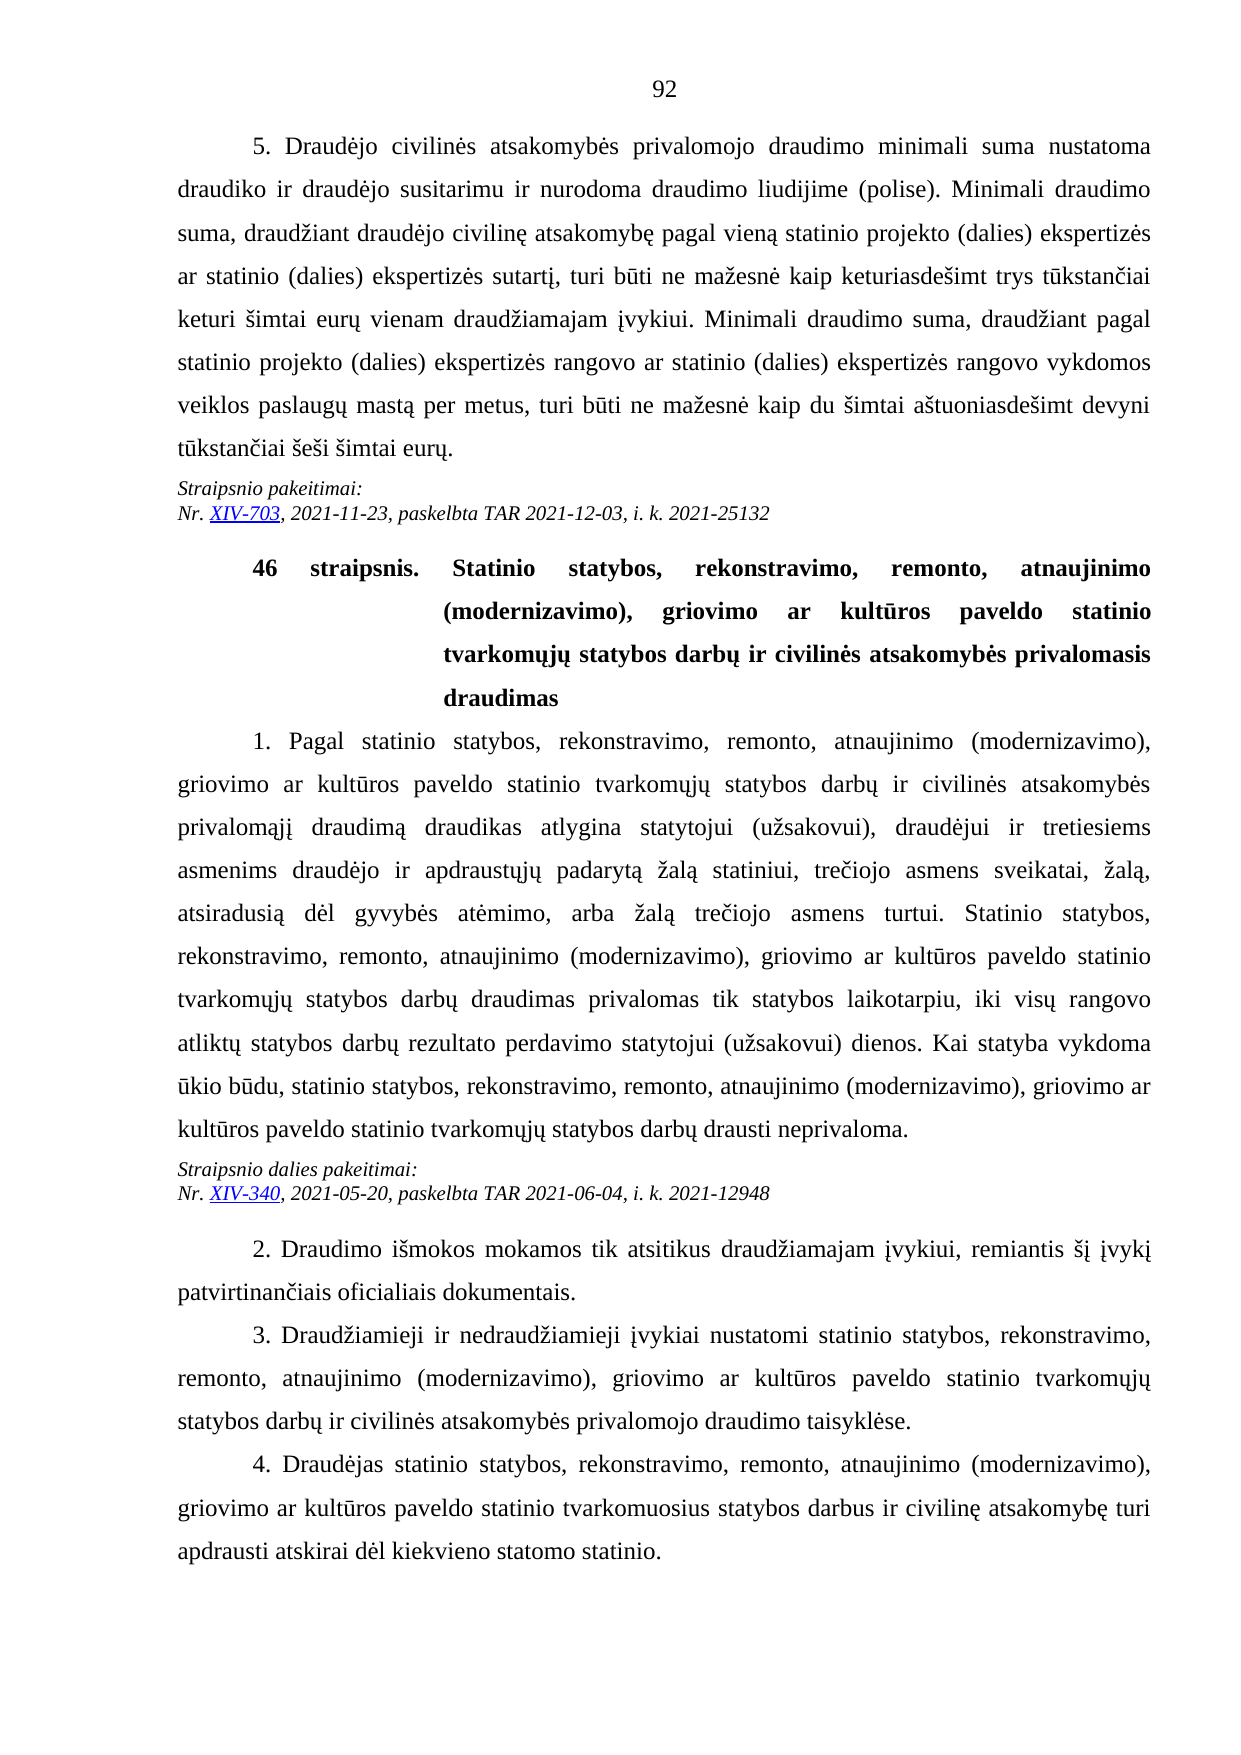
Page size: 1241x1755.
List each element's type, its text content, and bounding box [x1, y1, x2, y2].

text 1. Pagal statinio statybos, rekonstravimo, remonto, atnaujinimo (modernizavimo), griovimo ar kultūros paveldo statinio tvarkomųjų statybos darbų ir civilinės atsakomybės privalomąjį draudimą draudikas atlygina statytojui (užsakovui), draudėjui ir tretiesiems asmenims draudėjo ir apdraustųjų padarytą žalą statiniui, trečiojo asmens sveikatai, žalą, atsiradusią dėl gyvybės atėmimo, arba žalą trečiojo asmens turtui. Statinio statybos, rekonstravimo, remonto, atnaujinimo (modernizavimo), griovimo ar kultūros paveldo statinio tvarkomųjų statybos darbų draudimas privalomas tik statybos laikotarpiu, iki visų rangovo atliktų statybos darbų rezultato perdavimo statytojui (užsakovui) dienos. Kai statyba vykdoma ūkio būdu, statinio statybos, rekonstravimo, remonto, atnaujinimo (modernizavimo), griovimo ar kultūros paveldo statinio tvarkomųjų statybos darbų drausti neprivaloma. [177, 726, 1152, 1143]
text 3. Draudžiamieji ir nedraudžiamieji įvykiai nustatomi statinio statybos, rekonstravimo, remonto, atnaujinimo (modernizavimo), griovimo ar kultūros paveldo statinio tvarkomųjų statybos darbų ir civilinės atsakomybės privalomojo draudimo taisyklėse. [177, 1320, 1152, 1435]
text Straipsnio pakeitimai: [177, 476, 1152, 500]
text 46 straipsnis. Statinio statybos, rekonstravimo, remonto, atnaujinimo (modernizavimo), griovimo ar kultūros paveldo statinio tvarkomųjų statybos darbų ir civilinės atsakomybės privalomasis draudimas [252, 553, 1152, 711]
text 2. Draudimo išmokos mokamos tik atsitikus draudžiamajam įvykiui, remiantis šį įvykį patvirtinančiais oficialiais dokumentais. [177, 1234, 1152, 1306]
text 5. Draudėjo civilinės atsakomybės privalomojo draudimo minimali suma nustatoma draudiko ir draudėjo susitarimu ir nurodoma draudimo liudijime (polise). Minimali draudimo suma, draudžiant draudėjo civilinę atsakomybę pagal vieną statinio projekto (dalies) ekspertizės ar statinio (dalies) ekspertizės sutartį, turi būti ne mažesnė kaip keturiasdešimt trys tūkstančiai keturi šimtai eurų vienam draudžiamajam įvykiui. Minimali draudimo suma, draudžiant pagal statinio projekto (dalies) ekspertizės rangovo ar statinio (dalies) ekspertizės rangovo vykdomos veiklos paslaugų mastą per metus, turi būti ne mažesnė kaip du šimtai aštuoniasdešimt devyni tūkstančiai šeši šimtai eurų. [177, 131, 1152, 462]
text Nr. XIV-703, 2021-11-23, paskelbta TAR 2021-12-03, i. k. 2021-25132 [177, 500, 1152, 524]
text Nr. XIV-340, 2021-05-20, paskelbta TAR 2021-06-04, i. k. 2021-12948 [177, 1181, 1152, 1205]
text Straipsnio dalies pakeitimai: [177, 1157, 1152, 1181]
text 4. Draudėjas statinio statybos, rekonstravimo, remonto, atnaujinimo (modernizavimo), griovimo ar kultūros paveldo statinio tvarkomuosius statybos darbus ir civilinę atsakomybę turi apdrausti atskirai dėl kiekvieno statomo statinio. [177, 1449, 1152, 1564]
